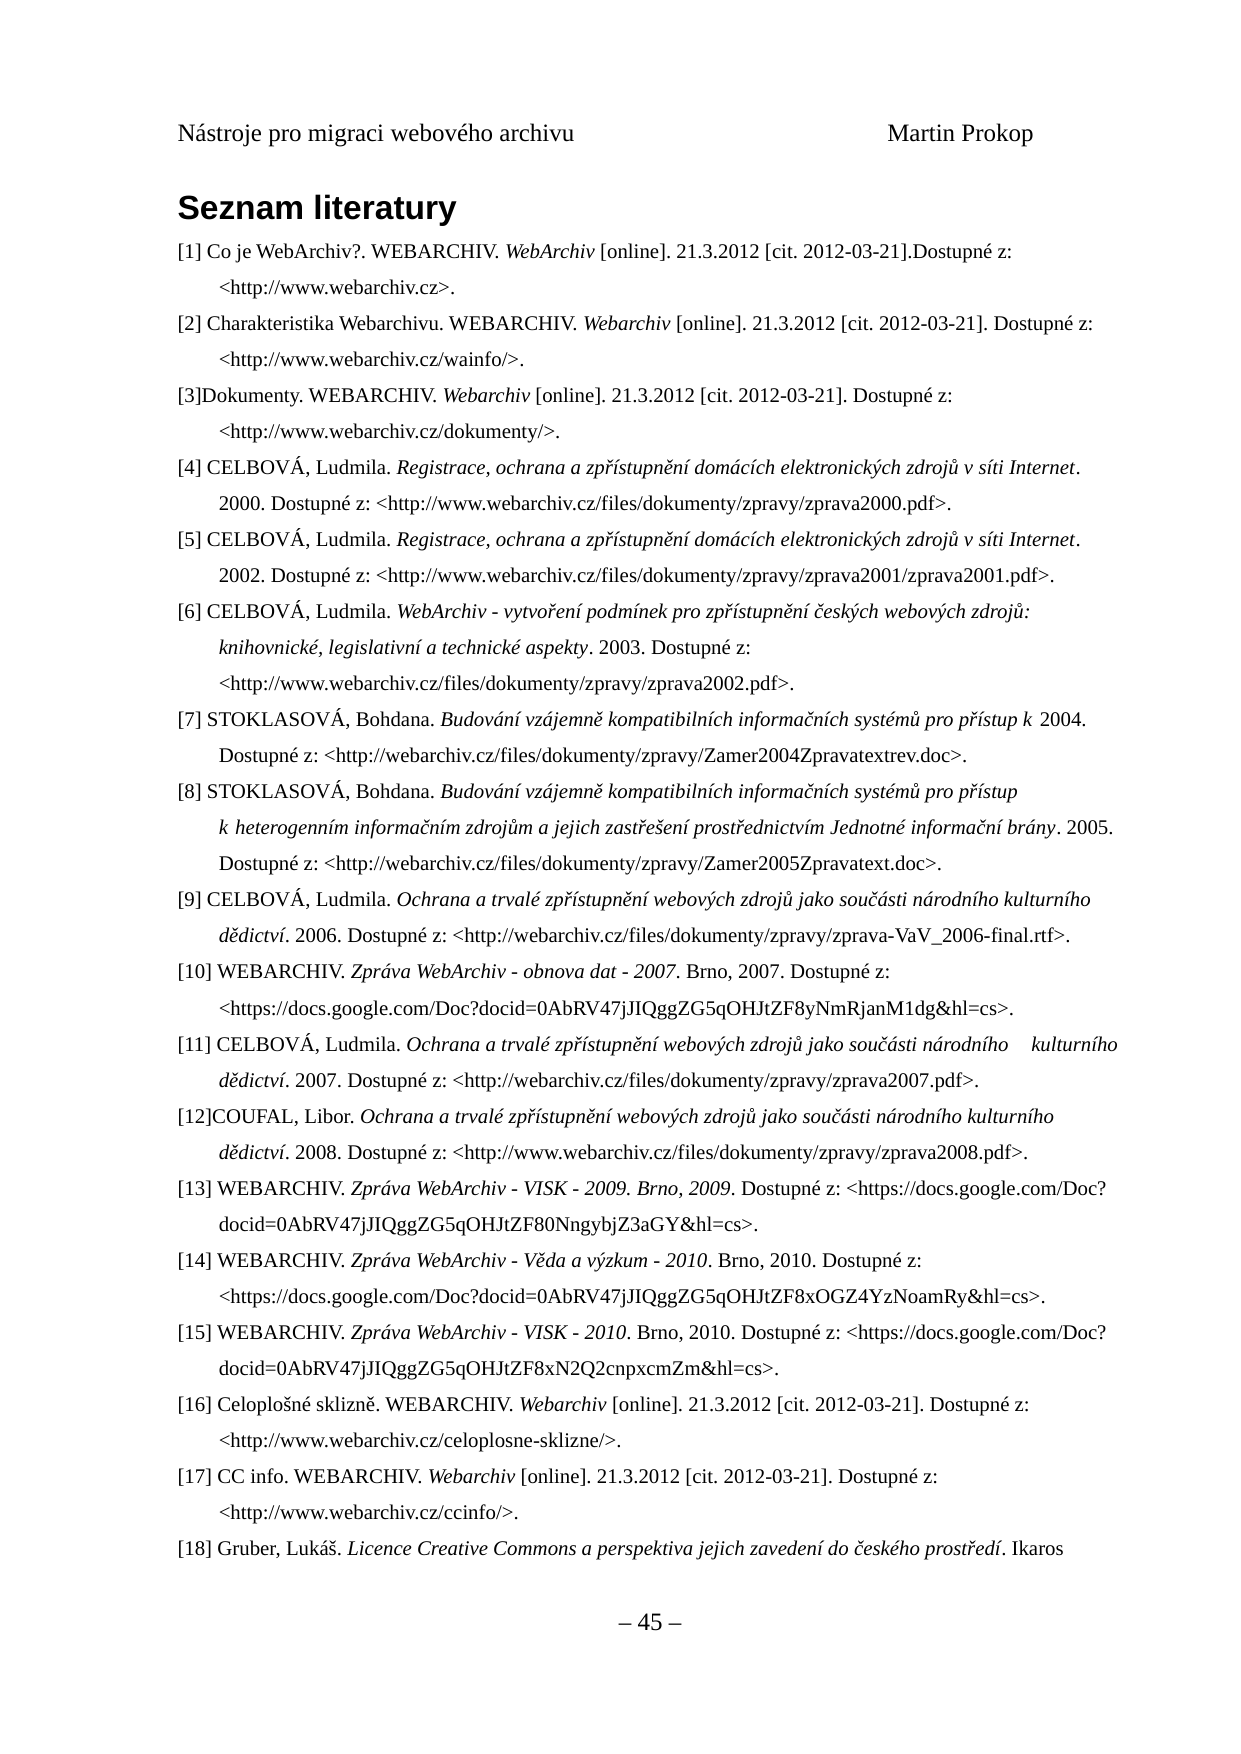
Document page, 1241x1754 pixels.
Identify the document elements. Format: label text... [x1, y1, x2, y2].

text [9] CELBOVÁ, Ludmila. Ochrana a trvalé zpřístupnění webových zdrojů jako součásti národního kulturního dědictví. 2006. Dostupné z: <http://webarchiv.cz/files/dokumenty/zpravy/zprava-VaV_2006-final.rtf>. [177, 887, 1122, 947]
text [2] Charakteristika Webarchivu. WEBARCHIV. Webarchiv [online]. 21.3.2012 [cit. 2012-03-21]. Dostupné z: <http://www.webarchiv.cz/wainfo/>. [177, 311, 1122, 371]
text [7] STOKLASOVÁ, Bohdana. Budování vzájemně kompatibilních informačních systémů pro přístup k 2004. Dostupné z: <http://webarchiv.cz/files/dokumenty/zpravy/Zamer2004Zpravatextrev.doc>. [177, 707, 1122, 767]
text [8] STOKLASOVÁ, Bohdana. Budování vzájemně kompatibilních informačních systémů pro přístup k heterogenním informačním zdrojům a jejich zastřešení prostřednictvím Jednotné informační brány. 2005. Dostupné z: <http://webarchiv.cz/files/dokumenty/zpravy/Zamer2005Zpravatext.doc>. [177, 779, 1122, 875]
text [18] Gruber, Lukáš. Licence Creative Commons a perspektiva jejich zavedení do českého prostředí. Ikaros [177, 1536, 1122, 1560]
text [5] CELBOVÁ, Ludmila. Registrace, ochrana a zpřístupnění domácích elektronických zdrojů v síti Internet. 2002. Dostupné z: <http://www.webarchiv.cz/files/dokumenty/zpravy/zprava2001/zprava2001.pdf>. [177, 527, 1122, 587]
text [11] CELBOVÁ, Ludmila. Ochrana a trvalé zpřístupnění webových zdrojů jako součásti národního kulturního dědictví. 2007. Dostupné z: <http://webarchiv.cz/files/dokumenty/zpravy/zprava2007.pdf>. [177, 1031, 1122, 1092]
text [10] WEBARCHIV. Zpráva WebArchiv - obnova dat - 2007. Brno, 2007. Dostupné z: <https://docs.google.com/Doc?docid=0AbRV47jJIQggZG5qOHJtZF8yNmRjanM1dg&hl=cs>. [177, 959, 1122, 1019]
text [15] WEBARCHIV. Zpráva WebArchiv - VISK - 2010. Brno, 2010. Dostupné z: <https://docs.google.com/Doc?docid=0AbRV47jJIQggZG5qOHJtZF8xN2Q2cnpxcmZm&hl=cs>. [177, 1320, 1122, 1380]
text [17] CC info. WEBARCHIV. Webarchiv [online]. 21.3.2012 [cit. 2012-03-21]. Dostupné z: <http://www.webarchiv.cz/ccinfo/>. [177, 1464, 1122, 1524]
text [14] WEBARCHIV. Zpráva WebArchiv - Věda a výzkum - 2010. Brno, 2010. Dostupné z: <https://docs.google.com/Doc?docid=0AbRV47jJIQggZG5qOHJtZF8xOGZ4YzNoamRy&hl=cs>. [177, 1248, 1122, 1308]
text [13] WEBARCHIV. Zpráva WebArchiv - VISK - 2009. Brno, 2009. Dostupné z: <https://docs.google.com/Doc?docid=0AbRV47jJIQggZG5qOHJtZF80NngybjZ3aGY&hl=cs>. [177, 1176, 1122, 1236]
subtitle Seznam literatury [177, 188, 1122, 227]
text [16] Celoplošné sklizně. WEBARCHIV. Webarchiv [online]. 21.3.2012 [cit. 2012-03-21]. Dostupné z: <http://www.webarchiv.cz/celoplosne-sklizne/>. [177, 1392, 1122, 1452]
text [6] CELBOVÁ, Ludmila. WebArchiv - vytvoření podmínek pro zpřístupnění českých webových zdrojů: knihovnické, legislativní a technické aspekty. 2003. Dostupné z: <http://www.webarchiv.cz/files/dokumenty/zpravy/zprava2002.pdf>. [177, 599, 1122, 695]
text [3]Dokumenty. WEBARCHIV. Webarchiv [online]. 21.3.2012 [cit. 2012-03-21]. Dostupné z: <http://www.webarchiv.cz/dokumenty/>. [177, 383, 1122, 443]
text [4] CELBOVÁ, Ludmila. Registrace, ochrana a zpřístupnění domácích elektronických zdrojů v síti Internet. 2000. Dostupné z: <http://www.webarchiv.cz/files/dokumenty/zpravy/zprava2000.pdf>. [177, 455, 1122, 515]
text [1] Co je WebArchiv?. WEBARCHIV. WebArchiv [online]. 21.3.2012 [cit. 2012-03-21].Dostupné z: <http://www.webarchiv.cz>. [177, 238, 1122, 299]
text [12]COUFAL, Libor. Ochrana a trvalé zpřístupnění webových zdrojů jako součásti národního kulturního dědictví. 2008. Dostupné z: <http://www.webarchiv.cz/files/dokumenty/zpravy/zprava2008.pdf>. [177, 1103, 1122, 1164]
